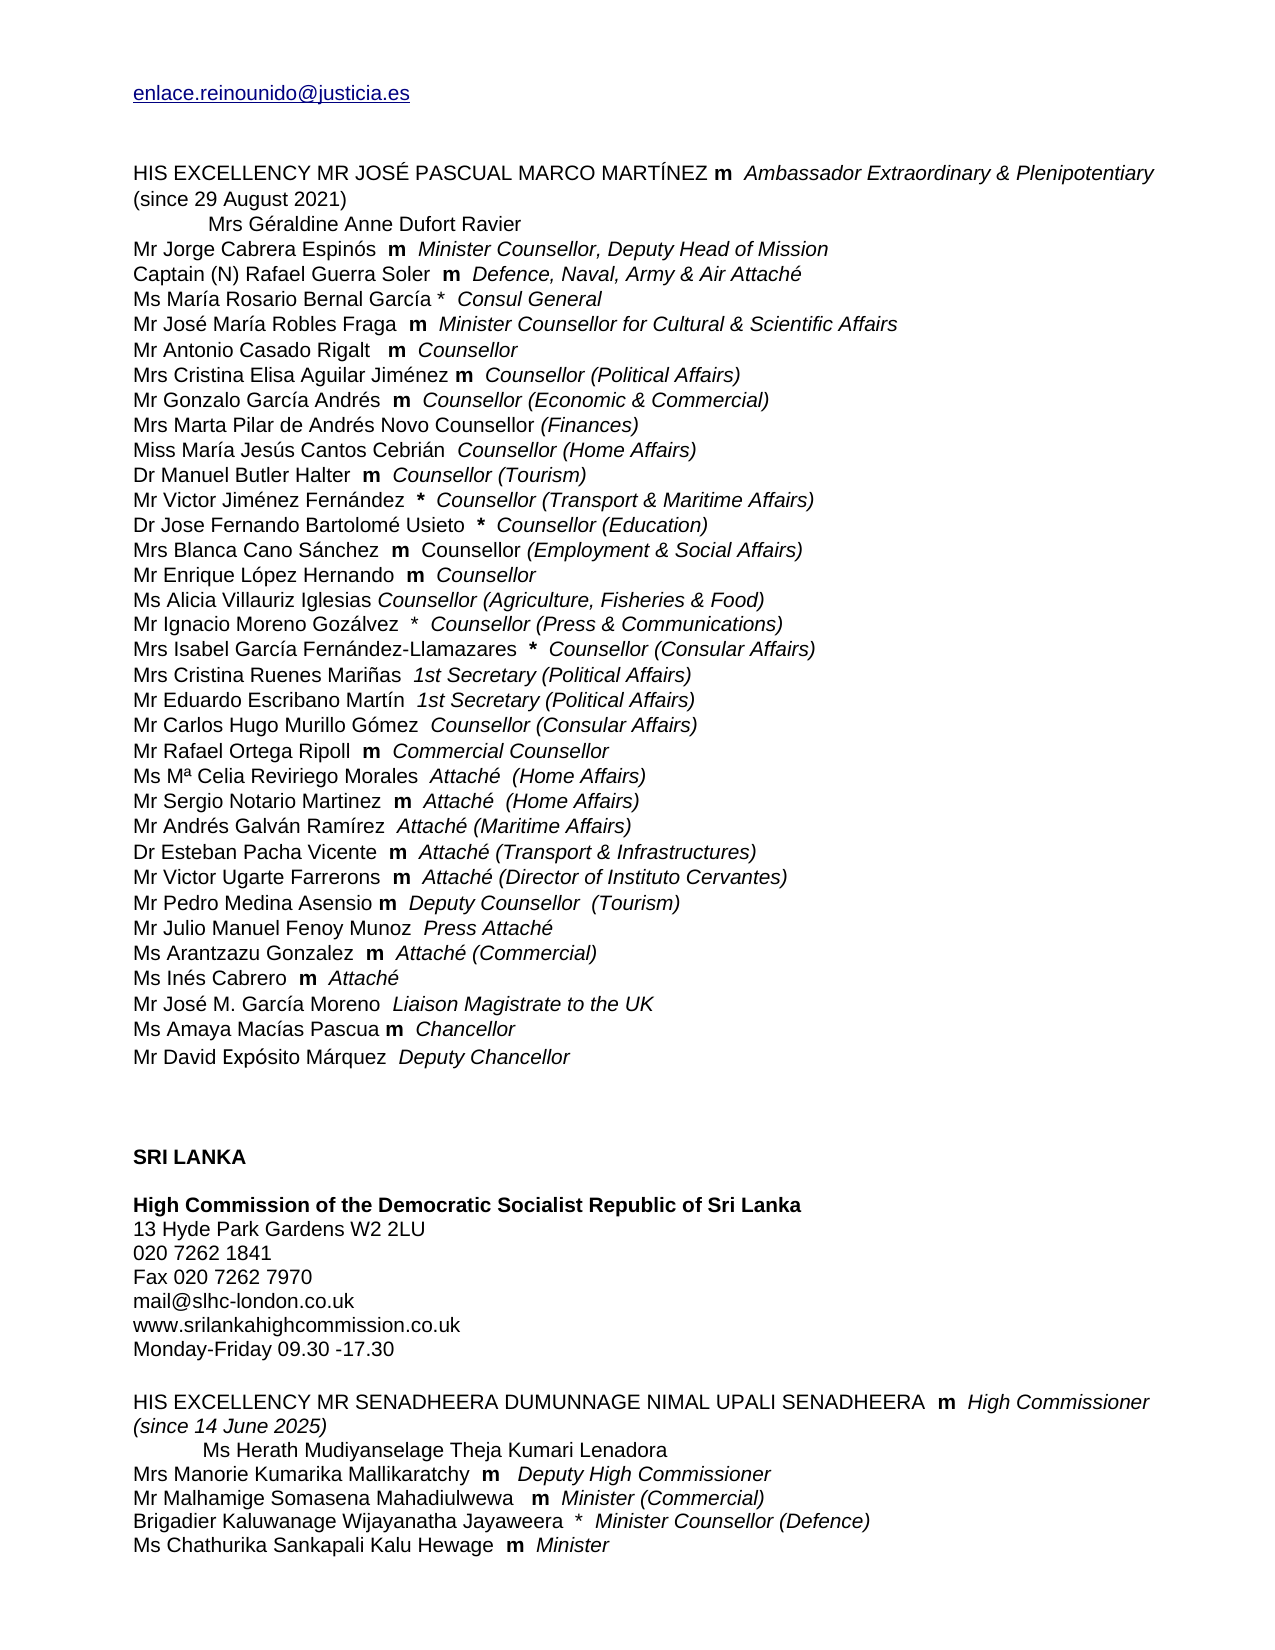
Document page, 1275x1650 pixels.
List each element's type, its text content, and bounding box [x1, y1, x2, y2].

text Mr Victor Jiménez Fernández * Counsellor (Transport & Maritime Affairs) [133, 488, 1181, 512]
text Mr Victor Ugarte Farrerons m Attaché (Director of Instituto Cervantes) [133, 865, 1181, 889]
text Mr Pedro Medina Asensio m Deputy Counsellor (Tourism) [133, 890, 1181, 914]
text Ms Herath Mudiyanselage Theja Kumari Lenadora [133, 1437, 1181, 1461]
text Mr Andrés Galván Ramírez Attaché (Maritime Affairs) [133, 814, 1181, 838]
text Ms Inés Cabrero m Attaché [133, 966, 1181, 990]
text Mr Gonzalo García Andrés m Counsellor (Economic & Commercial) [133, 388, 1181, 412]
text Mrs Géraldine Anne Dufort Ravier [133, 211, 1181, 235]
text Captain (N) Rafael Guerra Soler m Defence, Naval, Army & Air Attaché [133, 262, 1181, 286]
text Mrs Manorie Kumarika Mallikaratchy m Deputy High Commissioner [133, 1461, 1181, 1485]
text Mr Antonio Casado Rigalt m Counsellor [133, 338, 1181, 362]
text High Commission of the Democratic Socialist Republic of Sri Lanka [133, 1193, 1181, 1217]
text Ms Chathurika Sankapali Kalu Hewage m Minister [133, 1533, 1181, 1557]
text Ms María Rosario Bernal García * Consul General [133, 287, 1181, 311]
text Mr Sergio Notario Martinez m Attaché (Home Affairs) [133, 789, 1181, 813]
text Mr Jorge Cabrera Espinós m Minister Counsellor, Deputy Head of Mission [133, 236, 1181, 260]
text Mrs Marta Pilar de Andrés Novo Counsellor (Finances) [133, 413, 1181, 437]
text Mrs Cristina Elisa Aguilar Jiménez m Counsellor (Political Affairs) [133, 363, 1181, 387]
text Mr José María Robles Fraga m Minister Counsellor for Cultural & Scientific Affairs [133, 312, 1181, 336]
text Mr Rafael Ortega Ripoll m Commercial Counsellor [133, 738, 1181, 762]
text Mrs Cristina Ruenes Mariñas 1st Secretary (Political Affairs) [133, 662, 1181, 686]
text Mr José M. García Moreno Liaison Magistrate to the UK [133, 992, 1181, 1016]
text Ms Amaya Macías Pascua m Chancellor [133, 1017, 1181, 1041]
subtitle SRI LANKA [133, 1145, 1181, 1169]
text HIS EXCELLENCY MR JOSÉ PASCUAL MARCO MARTÍNEZ m Ambassador Extraordinary & Plenipotentiary (since 29 August 2021) [133, 157, 1181, 211]
text Dr Jose Fernando Bartolomé Usieto * Counsellor (Education) [133, 513, 1181, 537]
text Mr Enrique López Hernando m Counsellor [133, 562, 1181, 586]
text Mr Julio Manuel Fenoy Munoz Press Attaché [133, 916, 1181, 939]
text Mrs Blanca Cano Sánchez m Counsellor (Employment & Social Affairs) [133, 538, 1181, 562]
text Mr Carlos Hugo Murillo Gómez Counsellor (Consular Affairs) [133, 713, 1181, 737]
text Brigadier Kaluwanage Wijayanatha Jayaweera * Minister Counsellor (Defence) [133, 1509, 1181, 1533]
text enlace.reinounido@justicia.es [133, 81, 1181, 105]
text Mr Eduardo Escribano Martín 1st Secretary (Political Affairs) [133, 688, 1181, 712]
text Ms Mª Celia Reviriego Morales Attaché (Home Affairs) [133, 764, 1181, 788]
text Mr Malhamige Somasena Mahadiulwewa m Minister (Commercial) [133, 1485, 1181, 1509]
text 13 Hyde Park Gardens W2 2LU 020 7262 1841 Fax 020 7262 7970 mail@slhc-london.co.uk www.srilankahighcommission.co.uk Monday-Friday 09.30 -17.30 [133, 1217, 1181, 1389]
text Dr Manuel Butler Halter m Counsellor (Tourism) [133, 463, 1181, 487]
text HIS EXCELLENCY MR SENADHEERA DUMUNNAGE NIMAL UPALI SENADHEERA m High Commissioner (since 14 June 2025) [133, 1389, 1181, 1437]
text Dr Esteban Pacha Vicente m Attaché (Transport & Infrastructures) [133, 840, 1181, 864]
text Miss María Jesús Cantos Cebrián Counsellor (Home Affairs) [133, 438, 1181, 462]
text Mrs Isabel García Fernández-Llamazares * Counsellor (Consular Affairs) [133, 637, 1181, 661]
text Mr David Expósito Márquez Deputy Chancellor [133, 1042, 1181, 1070]
text Mr Ignacio Moreno Gozálvez * Counsellor (Press & Communications) [133, 612, 1181, 636]
text Ms Alicia Villauriz Iglesias Counsellor (Agriculture, Fisheries & Food) [133, 587, 1181, 611]
text Ms Arantzazu Gonzalez m Attaché (Commercial) [133, 941, 1181, 965]
